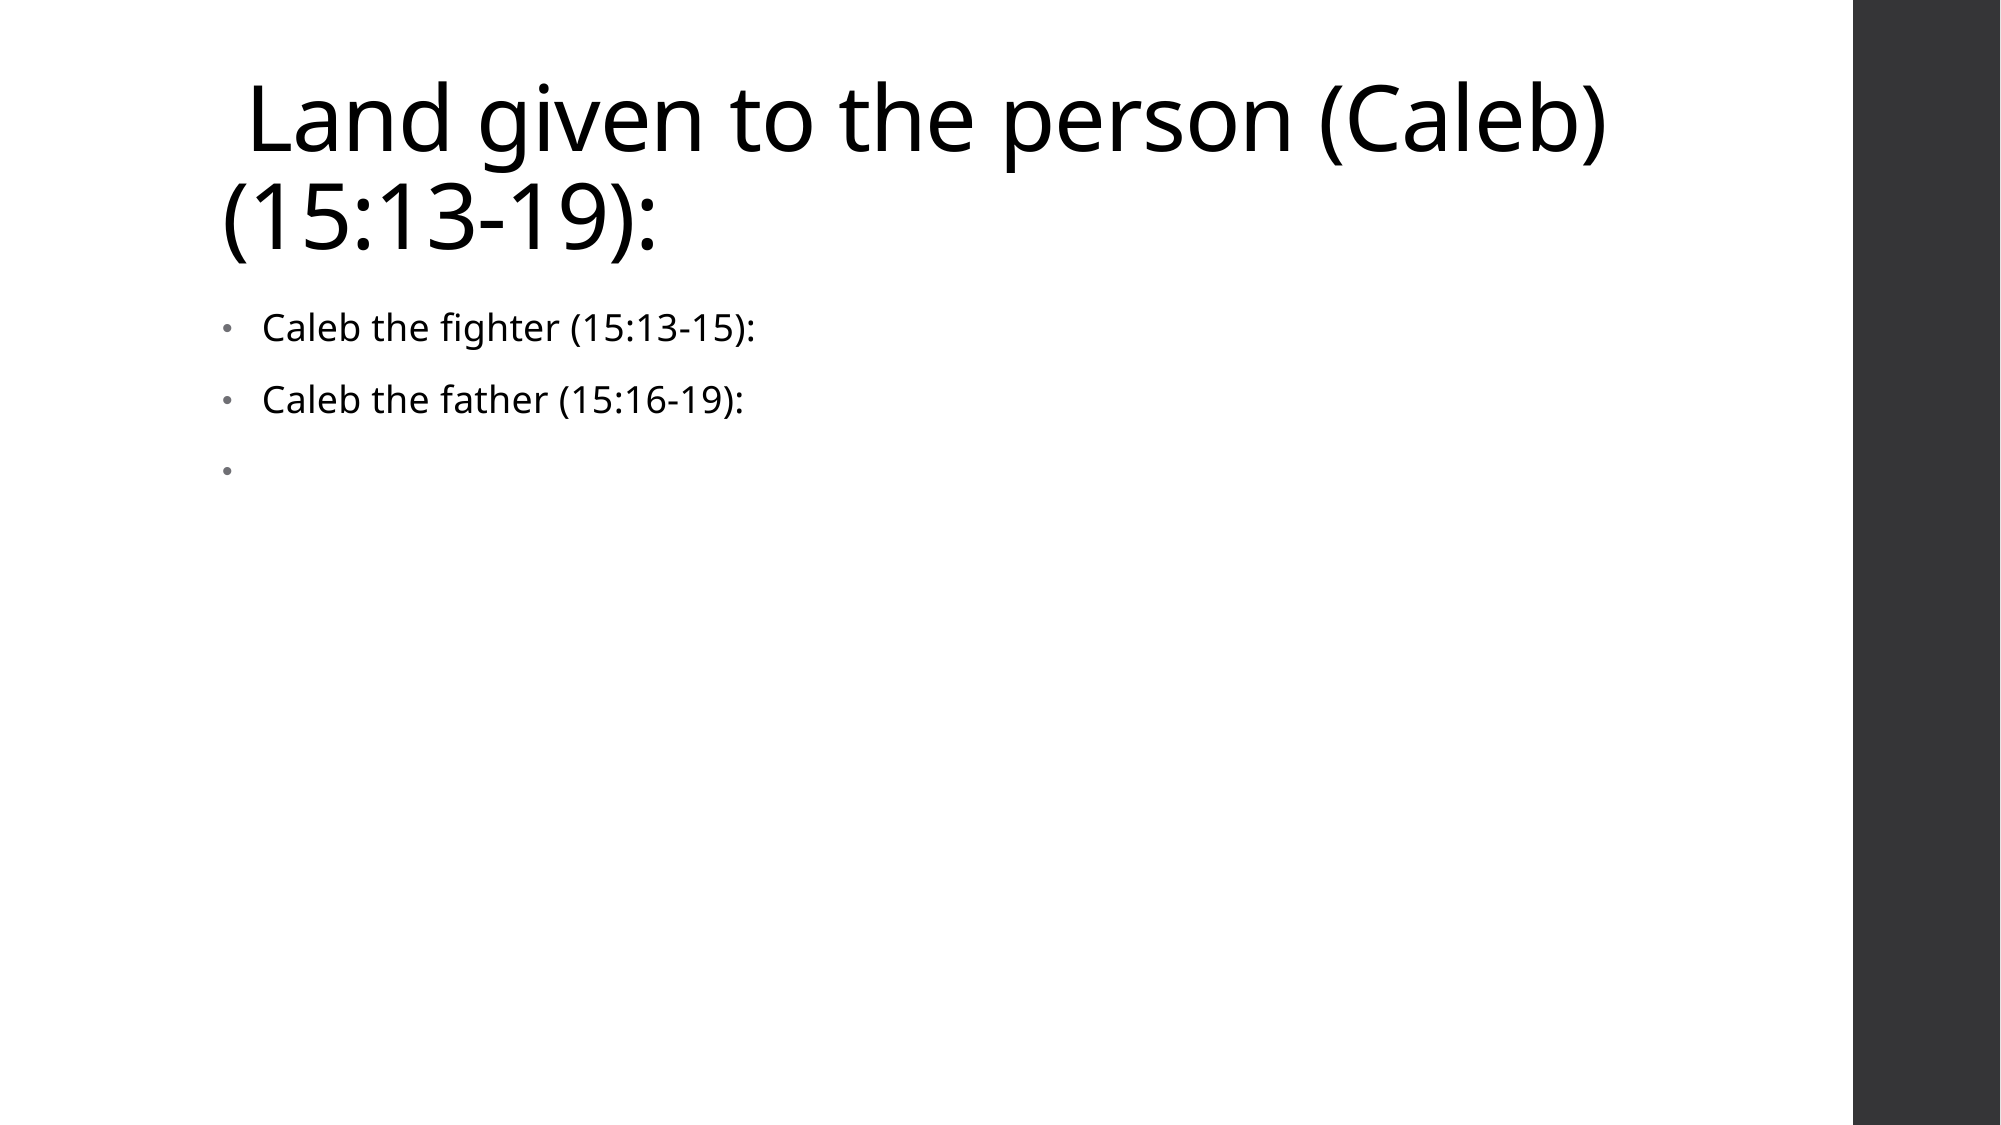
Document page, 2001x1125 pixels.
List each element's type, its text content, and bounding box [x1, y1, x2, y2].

title Land given to the person (Caleb) (15:13-19): [206, 60, 1797, 278]
list Caleb the fighter (15:13-15): Caleb the father (15:16-19): [206, 299, 1617, 1014]
